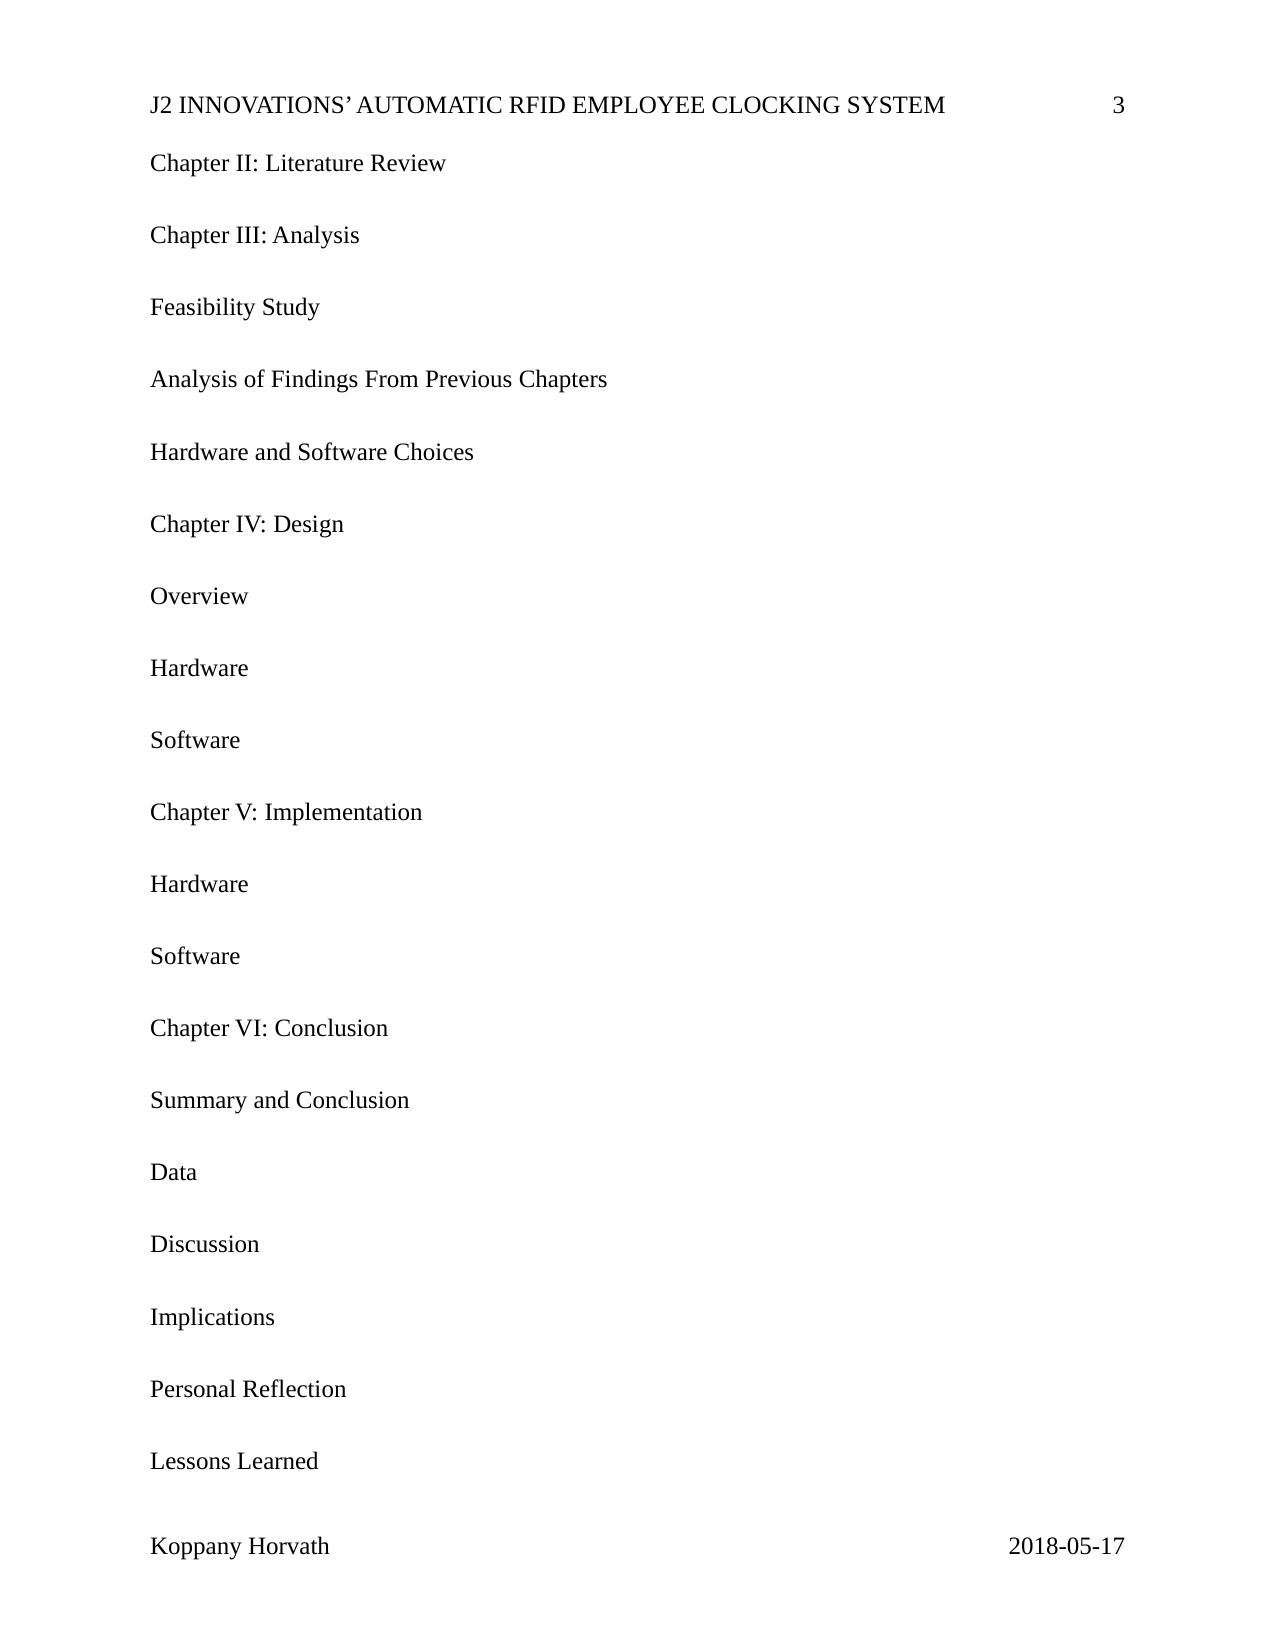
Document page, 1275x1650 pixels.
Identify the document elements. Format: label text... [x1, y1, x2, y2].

text Lessons Learned [150, 1446, 1125, 1474]
text Chapter III: Analysis [150, 220, 1125, 249]
text Chapter V: Implementation [150, 797, 1125, 826]
text Software [150, 725, 1125, 754]
text Chapter VI: Conclusion [150, 1013, 1125, 1042]
text Hardware [150, 869, 1125, 898]
text Feasibility Study [150, 292, 1125, 321]
text Software [150, 941, 1125, 970]
text Hardware and Software Choices [150, 437, 1125, 465]
text Analysis of Findings From Previous Chapters [150, 364, 1125, 393]
text Implications [150, 1302, 1125, 1330]
text Summary and Conclusion [150, 1085, 1125, 1114]
text Personal Reflection [150, 1374, 1125, 1402]
text Data [150, 1157, 1125, 1186]
text Chapter II: Literature Review [150, 148, 1125, 177]
text Overview [150, 581, 1125, 609]
text Discussion [150, 1229, 1125, 1258]
text Hardware [150, 653, 1125, 682]
text Chapter IV: Design [150, 509, 1125, 537]
